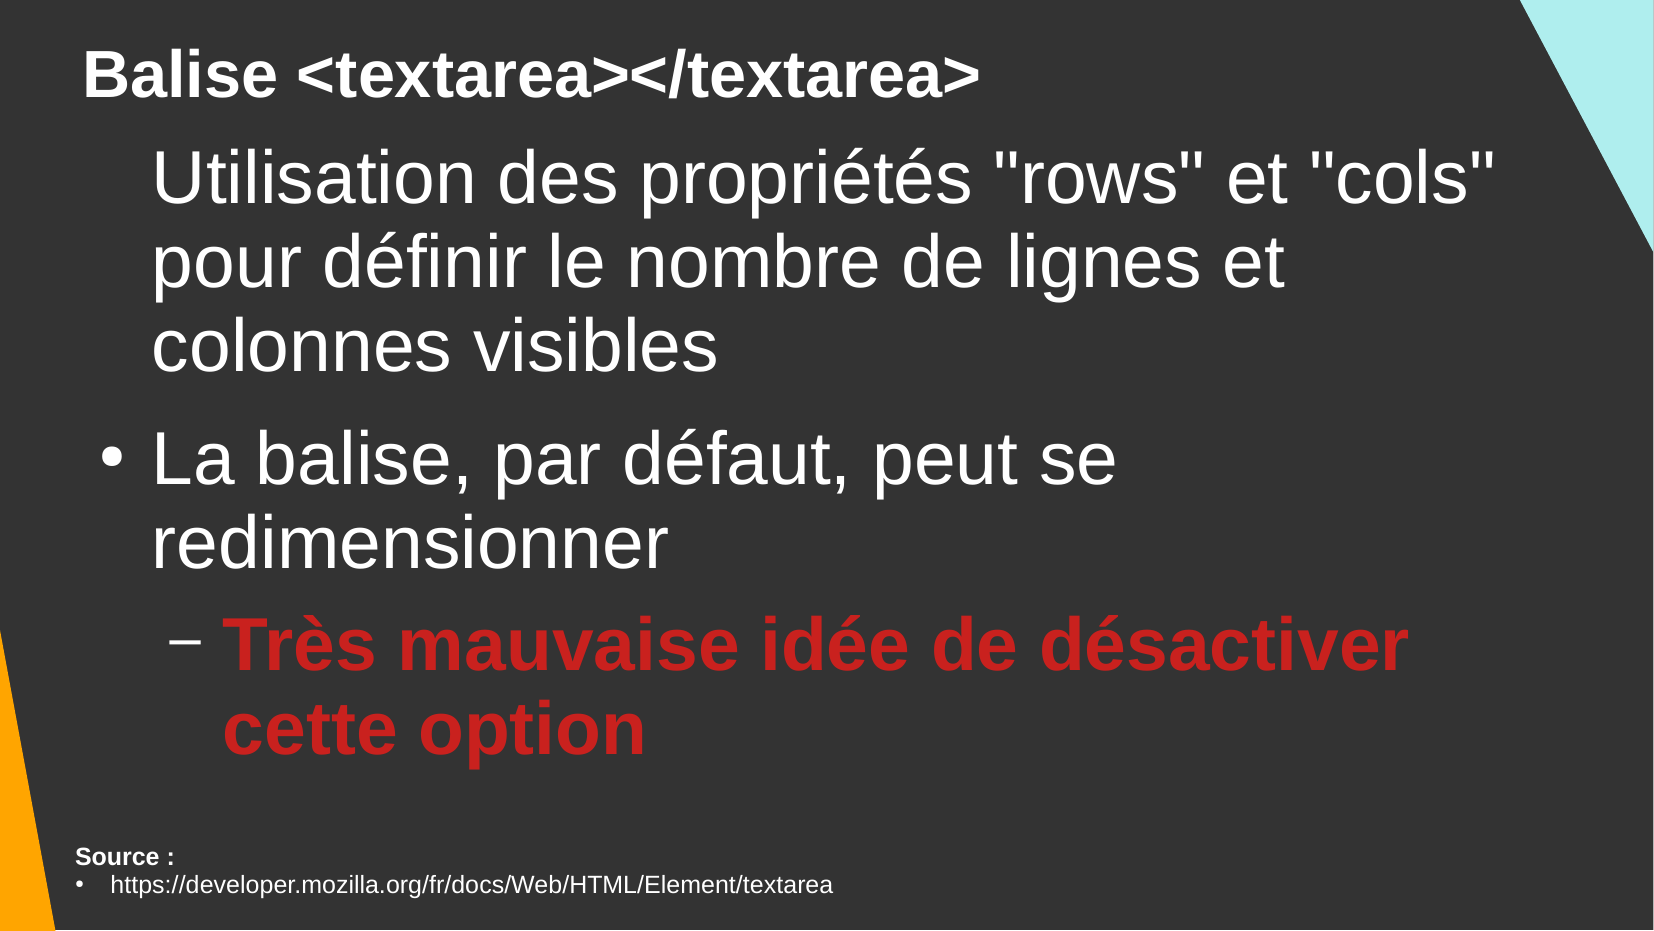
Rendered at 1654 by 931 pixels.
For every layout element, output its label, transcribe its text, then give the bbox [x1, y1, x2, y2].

title Balise <textarea></textarea> [82, 37, 1571, 114]
text_box [1519, 0, 1654, 254]
list Utilisation des propriétés "rows" et "cols" pour définir le nombre de lignes et colonnes visibles La balise, par défaut, peut se redimensionner Très mauvaise idée de désactiver cette option [80, 135, 1605, 798]
text_box Source : https://developer.mozilla.org/fr/docs/Web/HTML/Element/textarea [60, 835, 1546, 907]
text_box [0, 630, 56, 931]
